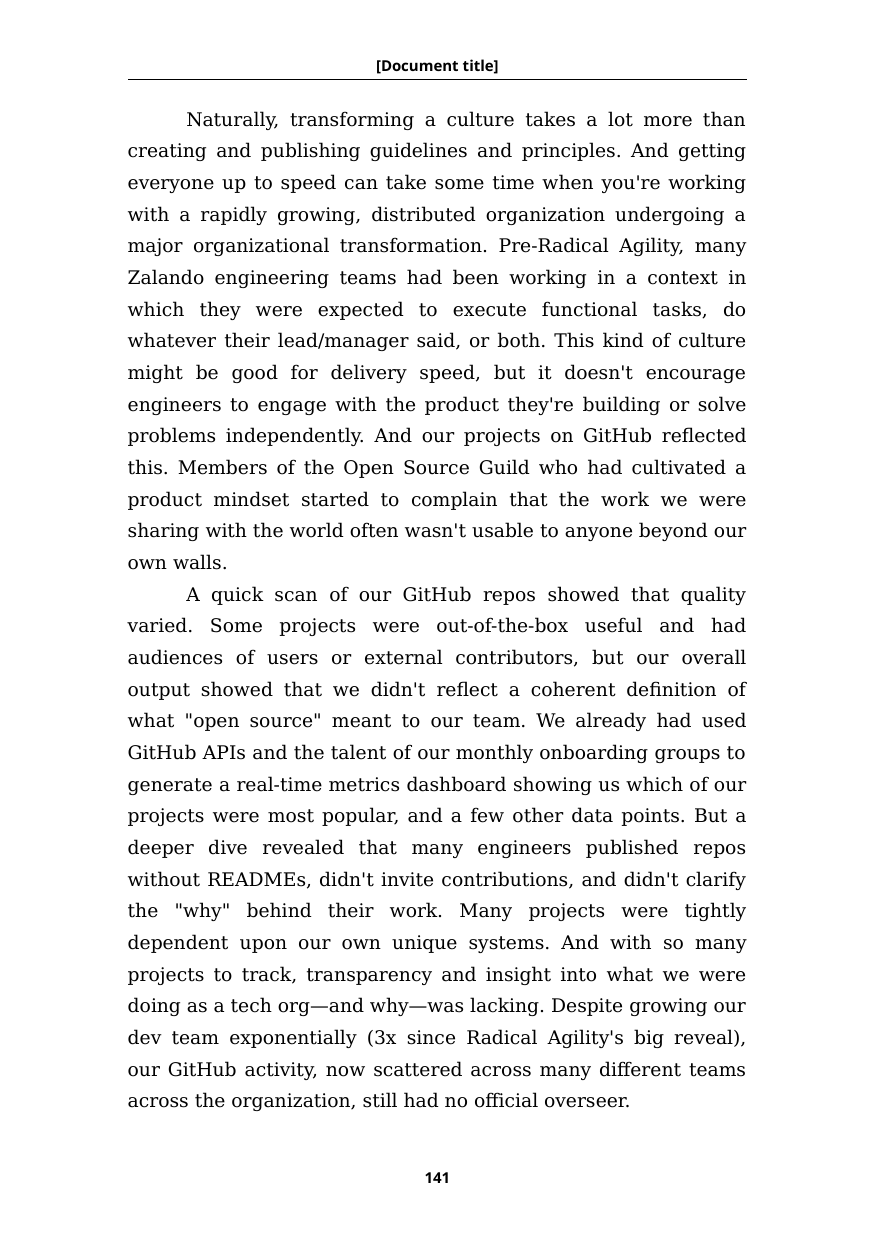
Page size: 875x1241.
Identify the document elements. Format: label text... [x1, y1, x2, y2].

text A quick scan of our GitHub repos showed that quality varied. Some projects were out-of-the-box useful and had audiences of users or external contributors, but our overall output showed that we didn't reflect a coherent definition of what "open source" meant to our team. We already had used GitHub APIs and the talent of our monthly onboarding groups to generate a real-time metrics dashboard showing us which of our projects were most popular, and a few other data points. But a deeper dive revealed that many engineers published repos without READMEs, didn't invite contributions, and didn't clarify the "why" behind their work. Many projects were tightly dependent upon our own unique systems. And with so many projects to track, transparency and insight into what we were doing as a tech org—and why—was lacking. Despite growing our dev team exponentially (3x since Radical Agility's big reveal), our GitHub activity, now scattered across many different teams across the organization, still had no official overseer. [127, 584, 747, 1112]
text Naturally, transforming a culture takes a lot more than creating and publishing guidelines and principles. And getting everyone up to speed can take some time when you're working with a rapidly growing, distributed organization undergoing a major organizational transformation. Pre-Radical Agility, many Zalando engineering teams had been working in a context in which they were expected to execute functional tasks, do whatever their lead/manager said, or both. This kind of culture might be good for delivery speed, but it doesn't encourage engineers to engage with the product they're building or solve problems independently. And our projects on GitHub reflected this. Members of the Open Source Guild who had cultivated a product mindset started to complain that the work we were sharing with the world often wasn't usable to anyone beyond our own walls. [127, 109, 747, 574]
